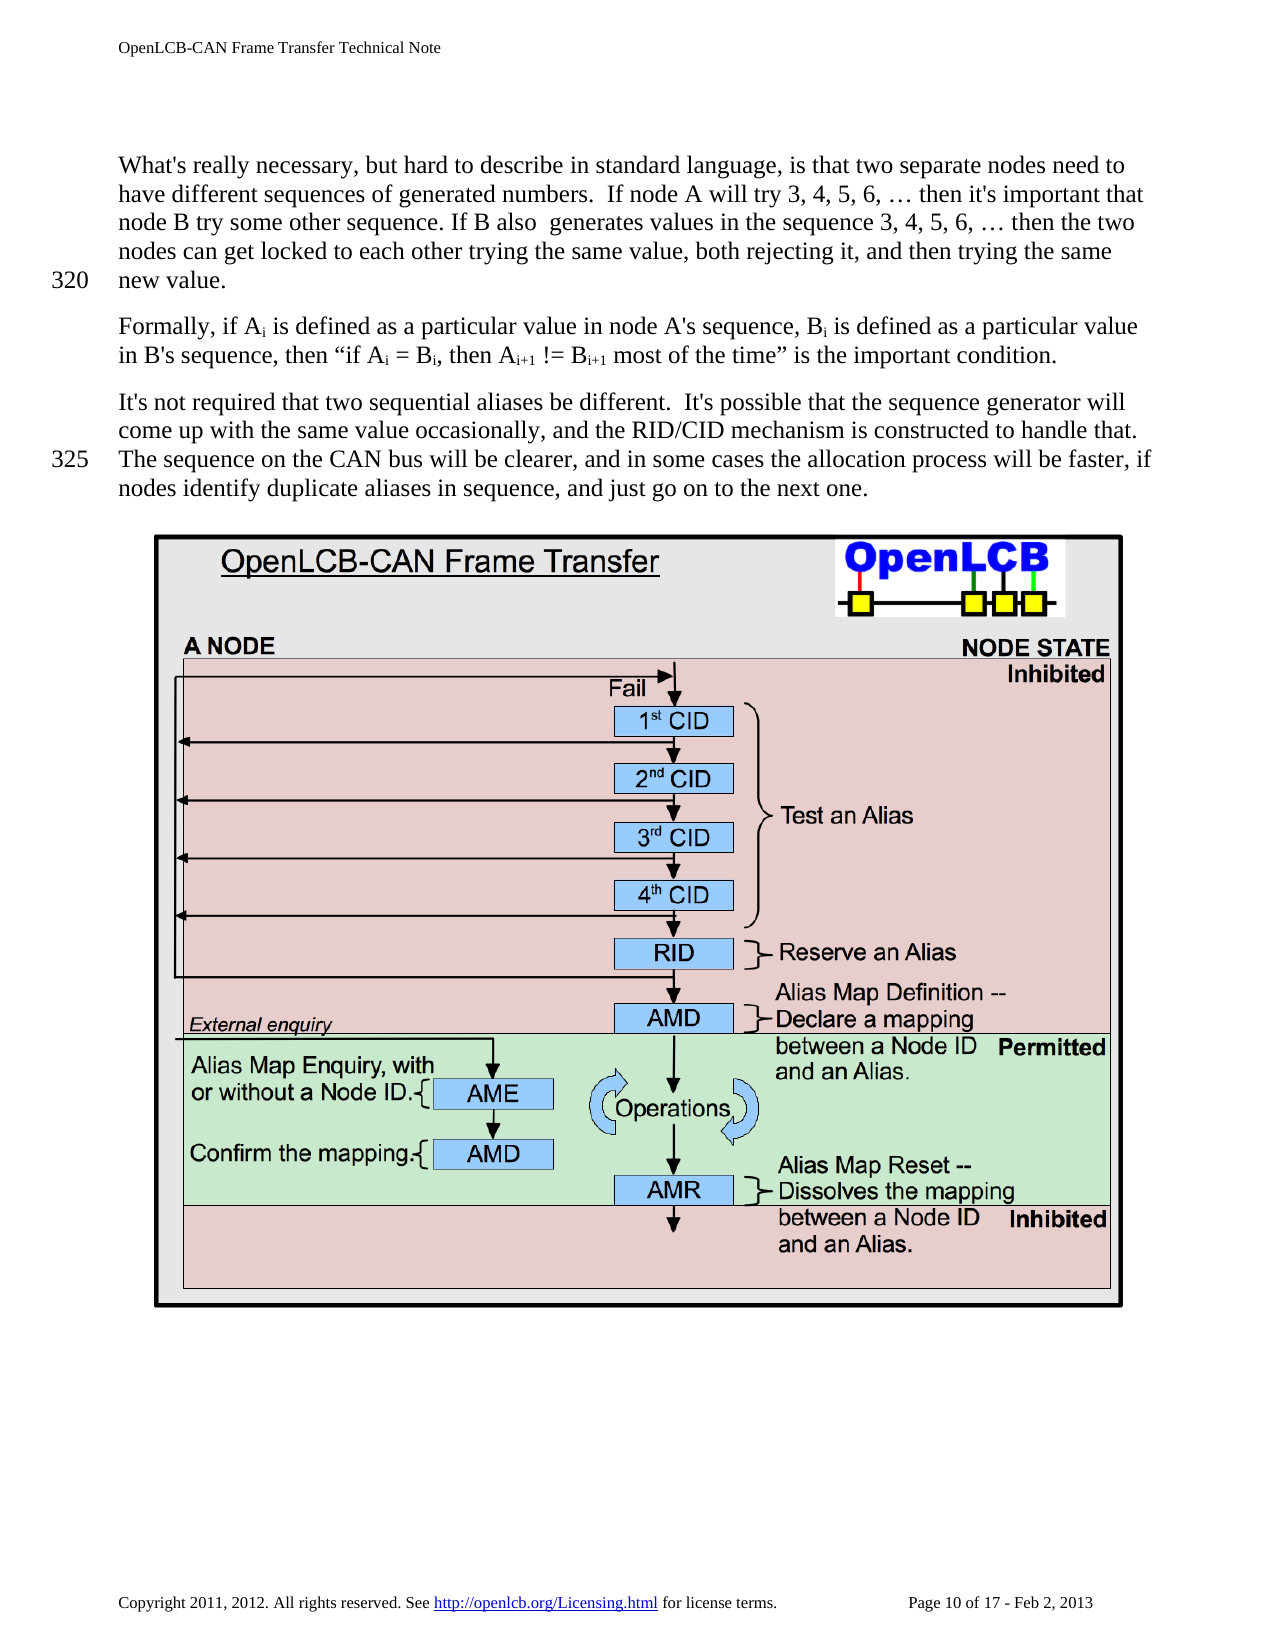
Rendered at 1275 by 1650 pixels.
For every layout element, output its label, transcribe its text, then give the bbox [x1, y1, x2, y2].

text What's really necessary, but hard to describe in standard language, is that two separate nodes need to have different sequences of generated numbers. If node A will try 3, 4, 5, 6, … then it's important that node B try some other sequence. If B also generates values in the sequence 3, 4, 5, 6, … then the two nodes can get locked to each other trying the same value, both rejecting it, and then trying the same new value. [118, 150, 1157, 294]
picture [118, 519, 1157, 1322]
text Formally, if Ai is defined as a particular value in node A's sequence, Bi is defined as a particular value in B's sequence, then “if Ai = Bi, then Ai+1 != Bi+1 most of the time” is the important condition. [118, 311, 1157, 369]
text It's not required that two sequential aliases be different. It's possible that the sequence generator will come up with the same value occasionally, and the RID/CID mechanism is constructed to handle that. The sequence on the CAN bus will be clearer, and in some cases the allocation process will be faster, if nodes identify duplicate aliases in sequence, and just go on to the next one. [118, 387, 1157, 502]
